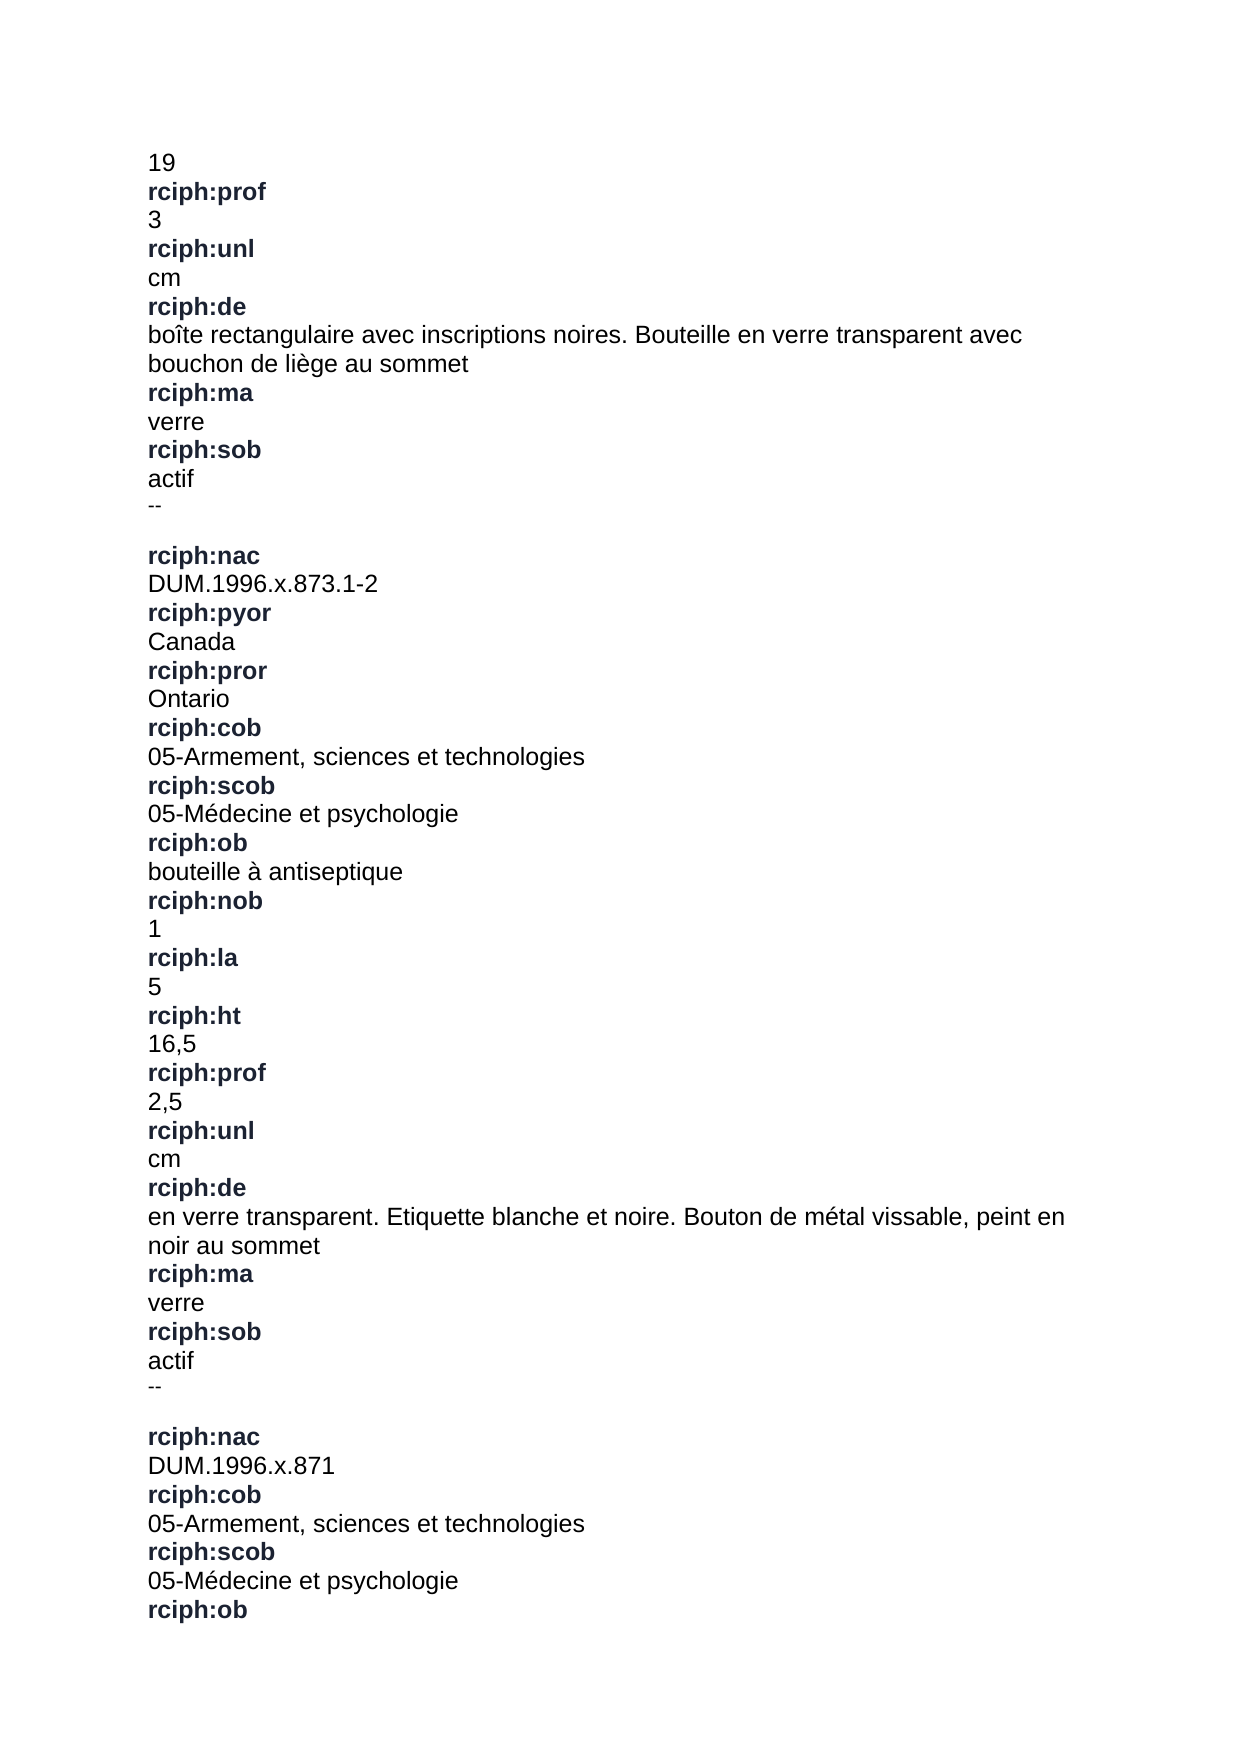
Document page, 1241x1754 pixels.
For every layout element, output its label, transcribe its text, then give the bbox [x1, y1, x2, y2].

text actif [148, 1346, 1092, 1374]
text 05-Médecine et psychologie [148, 1566, 1092, 1595]
text 3 [148, 205, 1092, 234]
text Canada [148, 627, 1092, 656]
text 05-Médecine et psychologie [148, 799, 1092, 828]
text rciph:ma [148, 1259, 1092, 1288]
text 5 [148, 972, 1092, 1001]
text -- [148, 1374, 1092, 1398]
text rciph:sob [148, 435, 1092, 464]
text 05-Armement, sciences et technologies [148, 742, 1092, 771]
text 05-Armement, sciences et technologies [148, 1508, 1092, 1537]
text rciph:cob [148, 713, 1092, 742]
text rciph:de [148, 291, 1092, 320]
text DUM.1996.x.871 [148, 1451, 1092, 1480]
text rciph:unl [148, 234, 1092, 263]
text bouteille à antiseptique [148, 857, 1092, 886]
text 19 [148, 148, 1092, 176]
text rciph:ob [148, 1595, 1092, 1623]
text rciph:sob [148, 1317, 1092, 1346]
text rciph:prof [148, 176, 1092, 205]
text Ontario [148, 684, 1092, 713]
text rciph:la [148, 943, 1092, 972]
text rciph:ma [148, 378, 1092, 406]
text cm [148, 1144, 1092, 1173]
text rciph:prof [148, 1058, 1092, 1087]
text 1 [148, 914, 1092, 943]
text rciph:cob [148, 1480, 1092, 1508]
text rciph:scob [148, 1537, 1092, 1566]
text verre [148, 1288, 1092, 1317]
text rciph:nac [148, 541, 1092, 569]
text rciph:de [148, 1173, 1092, 1202]
text rciph:nac [148, 1422, 1092, 1451]
text rciph:ob [148, 828, 1092, 857]
text -- [148, 493, 1092, 517]
text boîte rectangulaire avec inscriptions noires. Bouteille en verre transparent avec bouchon de liège au sommet [148, 320, 1092, 378]
text en verre transparent. Etiquette blanche et noire. Bouton de métal vissable, peint en noir au sommet [148, 1202, 1092, 1259]
text rciph:scob [148, 771, 1092, 799]
text verre [148, 406, 1092, 435]
text 16,5 [148, 1029, 1092, 1058]
text 2,5 [148, 1087, 1092, 1116]
text rciph:nob [148, 886, 1092, 914]
text cm [148, 263, 1092, 291]
text rciph:pror [148, 656, 1092, 684]
text DUM.1996.x.873.1-2 [148, 569, 1092, 598]
text actif [148, 464, 1092, 493]
text rciph:ht [148, 1001, 1092, 1029]
text rciph:pyor [148, 598, 1092, 627]
text rciph:unl [148, 1116, 1092, 1144]
